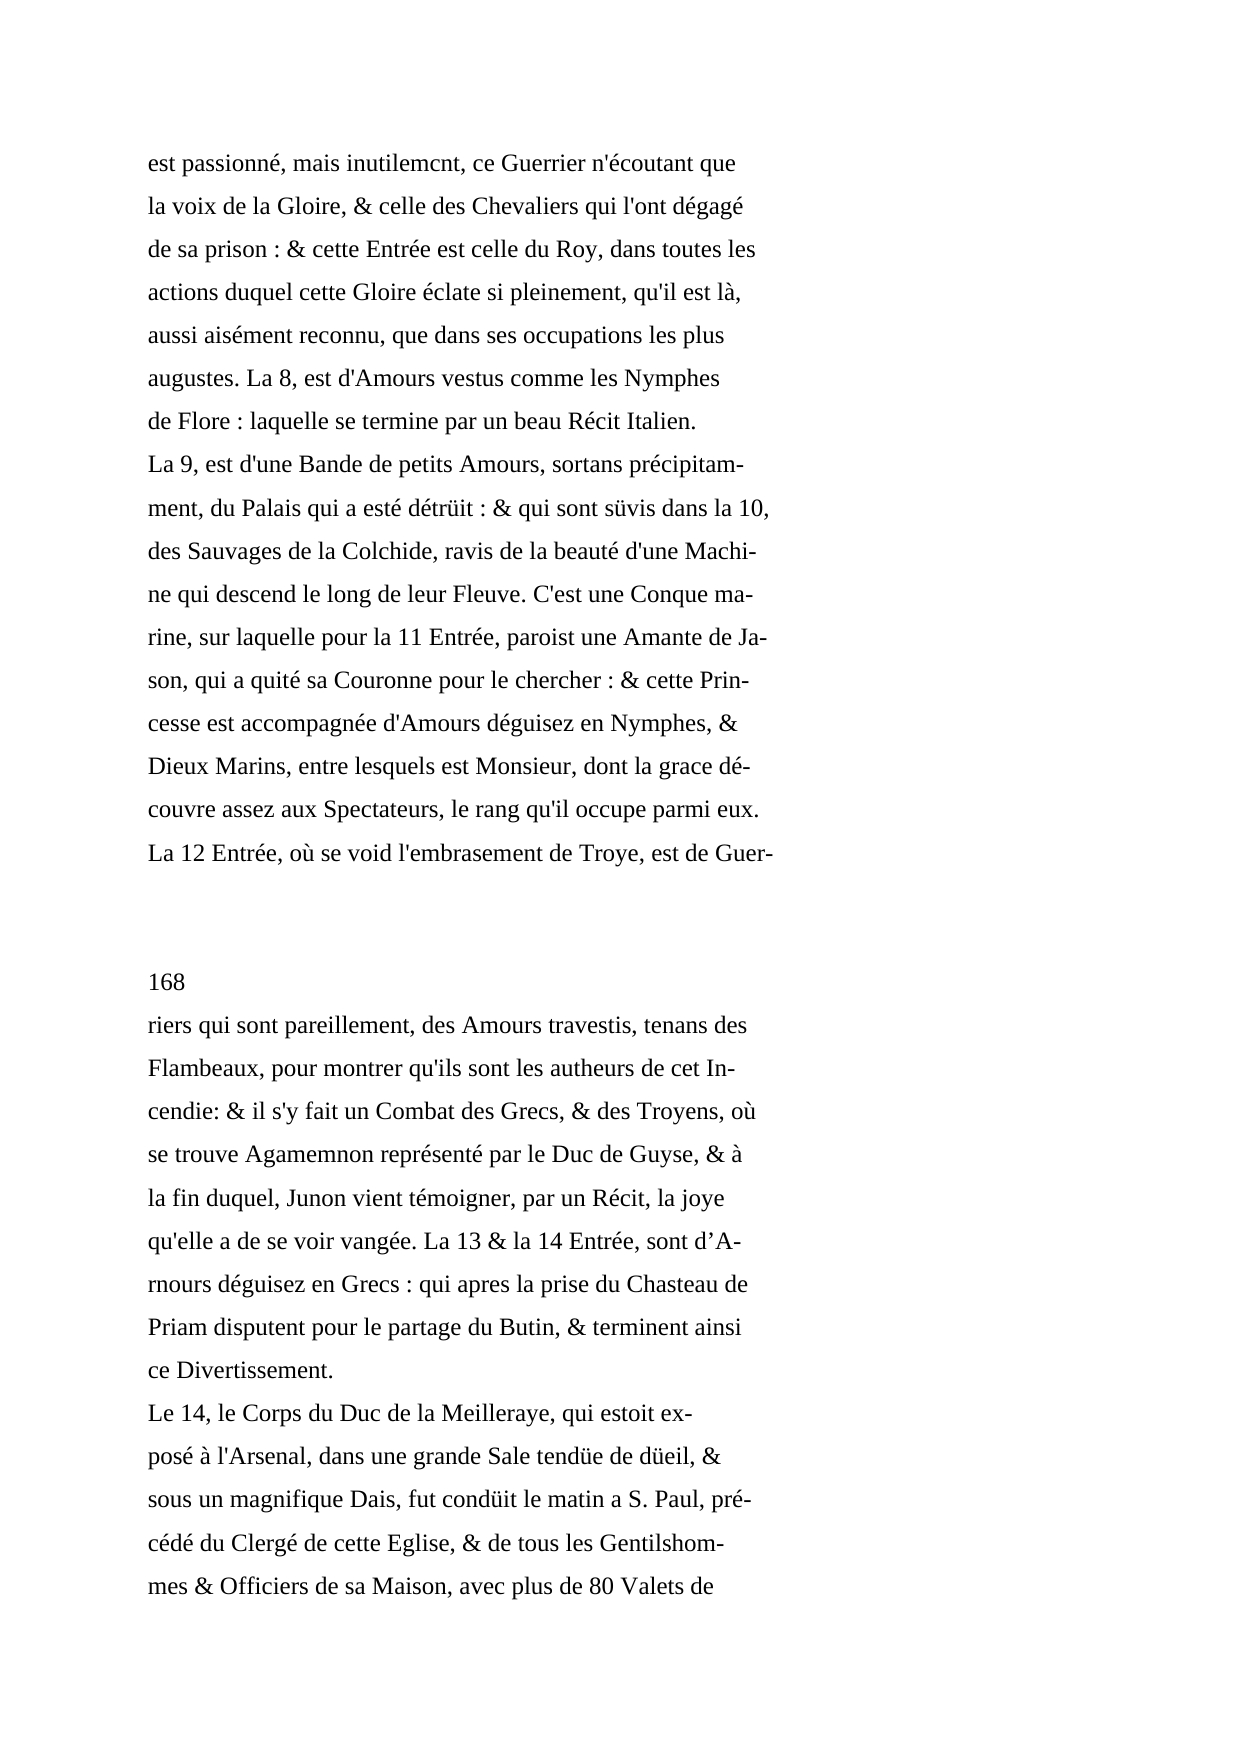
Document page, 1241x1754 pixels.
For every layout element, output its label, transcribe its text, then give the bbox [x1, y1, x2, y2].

text 168 [148, 967, 1093, 996]
text est passionné, mais inutilemcnt, ce Guerrier n'écoutant que la voix de la Gloire, & celle des Chevaliers qui l'ont dégagé de sa prison : & cette Entrée est celle du Roy, dans toutes les actions duquel cette Gloire éclate si pleinement, qu'il est là, aussi aisément reconnu, que dans ses occupations les plus augustes. La 8, est d'Amours vestus comme les Nymphes de Flore : laquelle se termine par un beau Récit Italien. La 9, est d'une Bande de petits Amours, sortans précipitam- ment, du Palais qui a esté détrüit : & qui sont süvis dans la 10, des Sauvages de la Colchide, ravis de la beauté d'une Machi- ne qui descend le long de leur Fleuve. C'est une Conque ma- rine, sur laquelle pour la 11 Entrée, paroist une Amante de Ja- son, qui a quité sa Couronne pour le chercher : & cette Prin- cesse est accompagnée d'Amours déguisez en Nymphes, & Dieux Marins, entre lesquels est Monsieur, dont la grace dé- couvre assez aux Spectateurs, le rang qu'il occupe parmi eux. La 12 Entrée, où se void l'embrasement de Troye, est de Guer- [148, 148, 1093, 909]
text Le 14, le Corps du Duc de la Meilleraye, qui estoit ex- posé à l'Arsenal, dans une grande Sale tendüe de düeil, & sous un magnifique Dais, fut condüit le matin a S. Paul, pré- cédé du Clergé de cette Eglise, & de tous les Gentilshom- mes & Officiers de sa Maison, avec plus de 80 Valets de [148, 1398, 1093, 1599]
text riers qui sont pareillement, des Amours travestis, tenans des Flambeaux, pour montrer qu'ils sont les autheurs de cet In- cendie: & il s'y fait un Combat des Grecs, & des Troyens, où se trouve Agamemnon représenté par le Duc de Guyse, & à la fin duquel, Junon vient témoigner, par un Récit, la joye qu'elle a de se voir vangée. La 13 & la 14 Entrée, sont d’A- rnours déguisez en Grecs : qui apres la prise du Chasteau de Priam disputent pour le partage du Butin, & terminent ainsi ce Divertissement. [148, 1010, 1093, 1384]
